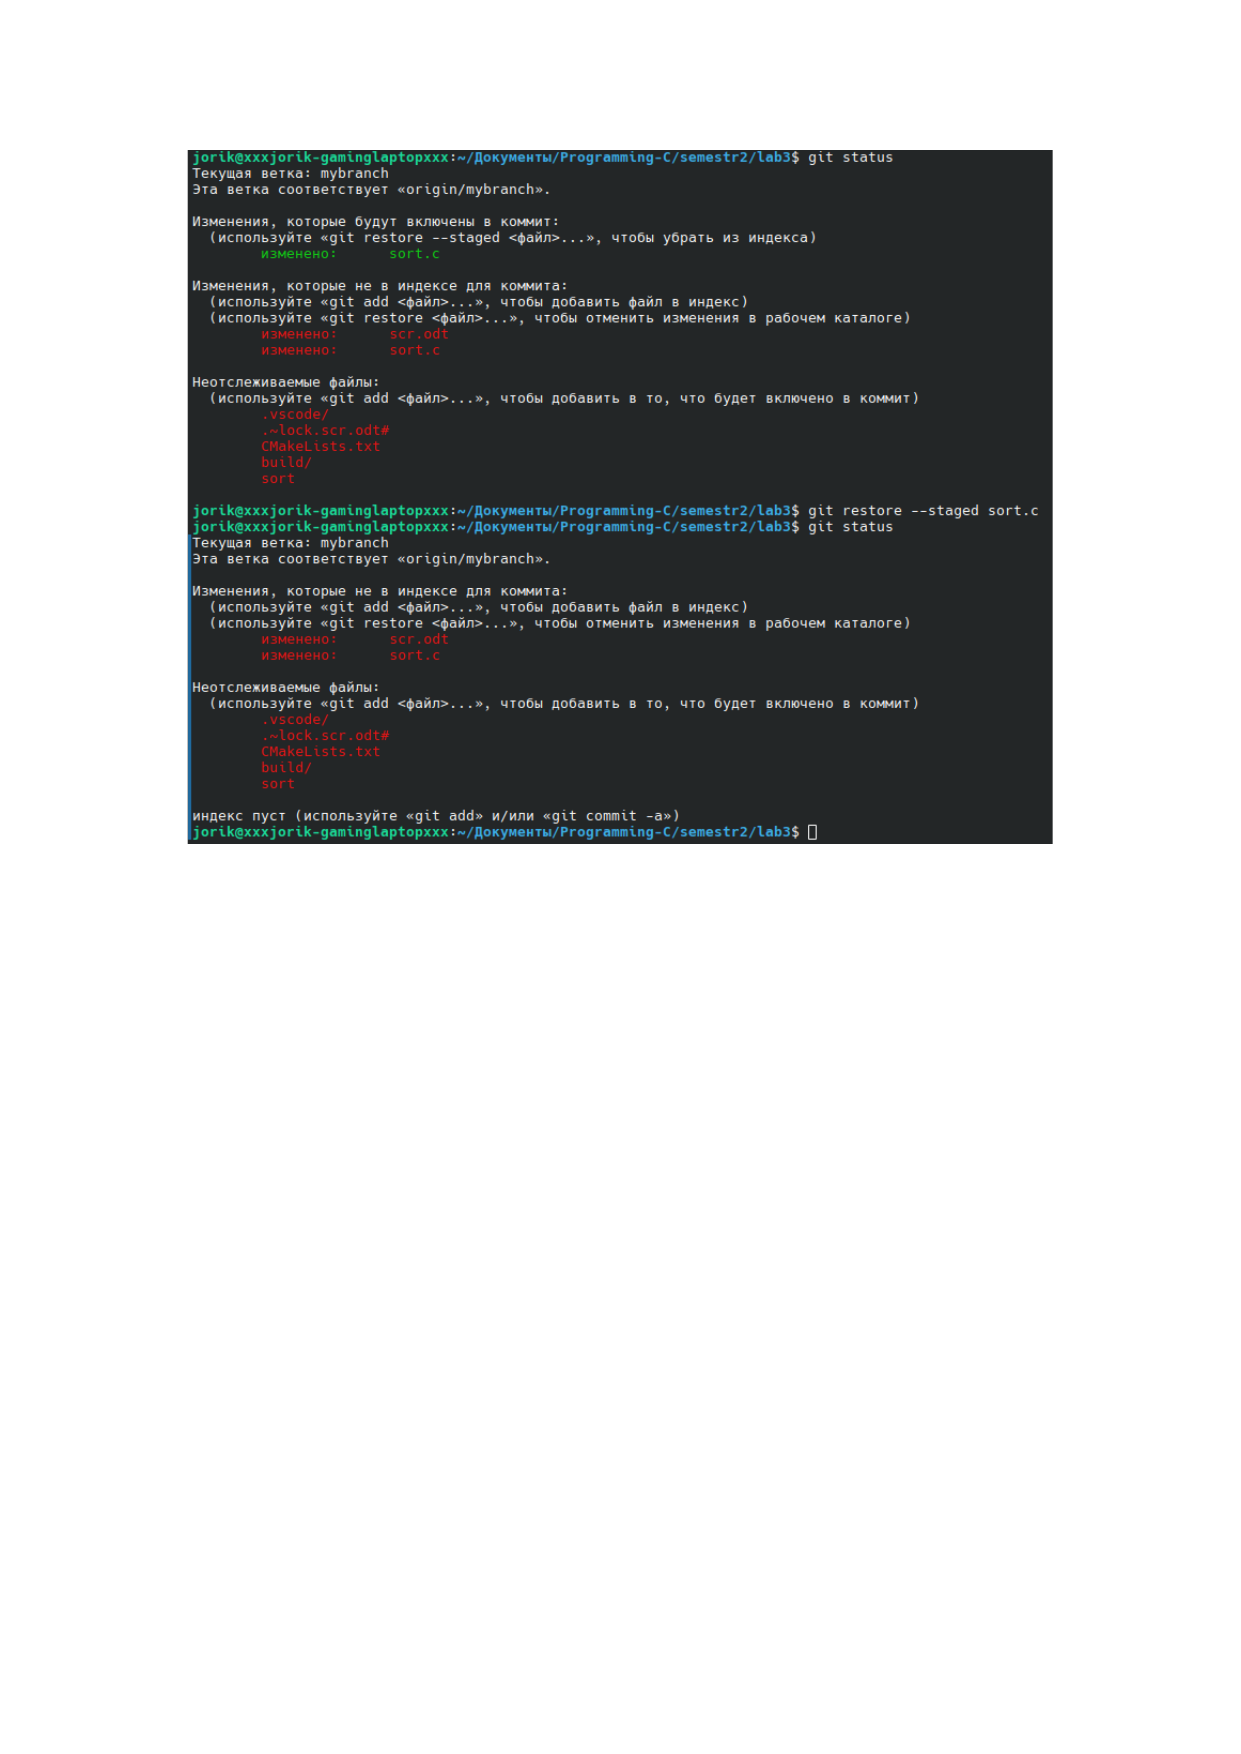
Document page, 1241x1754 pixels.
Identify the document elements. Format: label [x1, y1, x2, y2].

picture [187, 150, 1053, 844]
